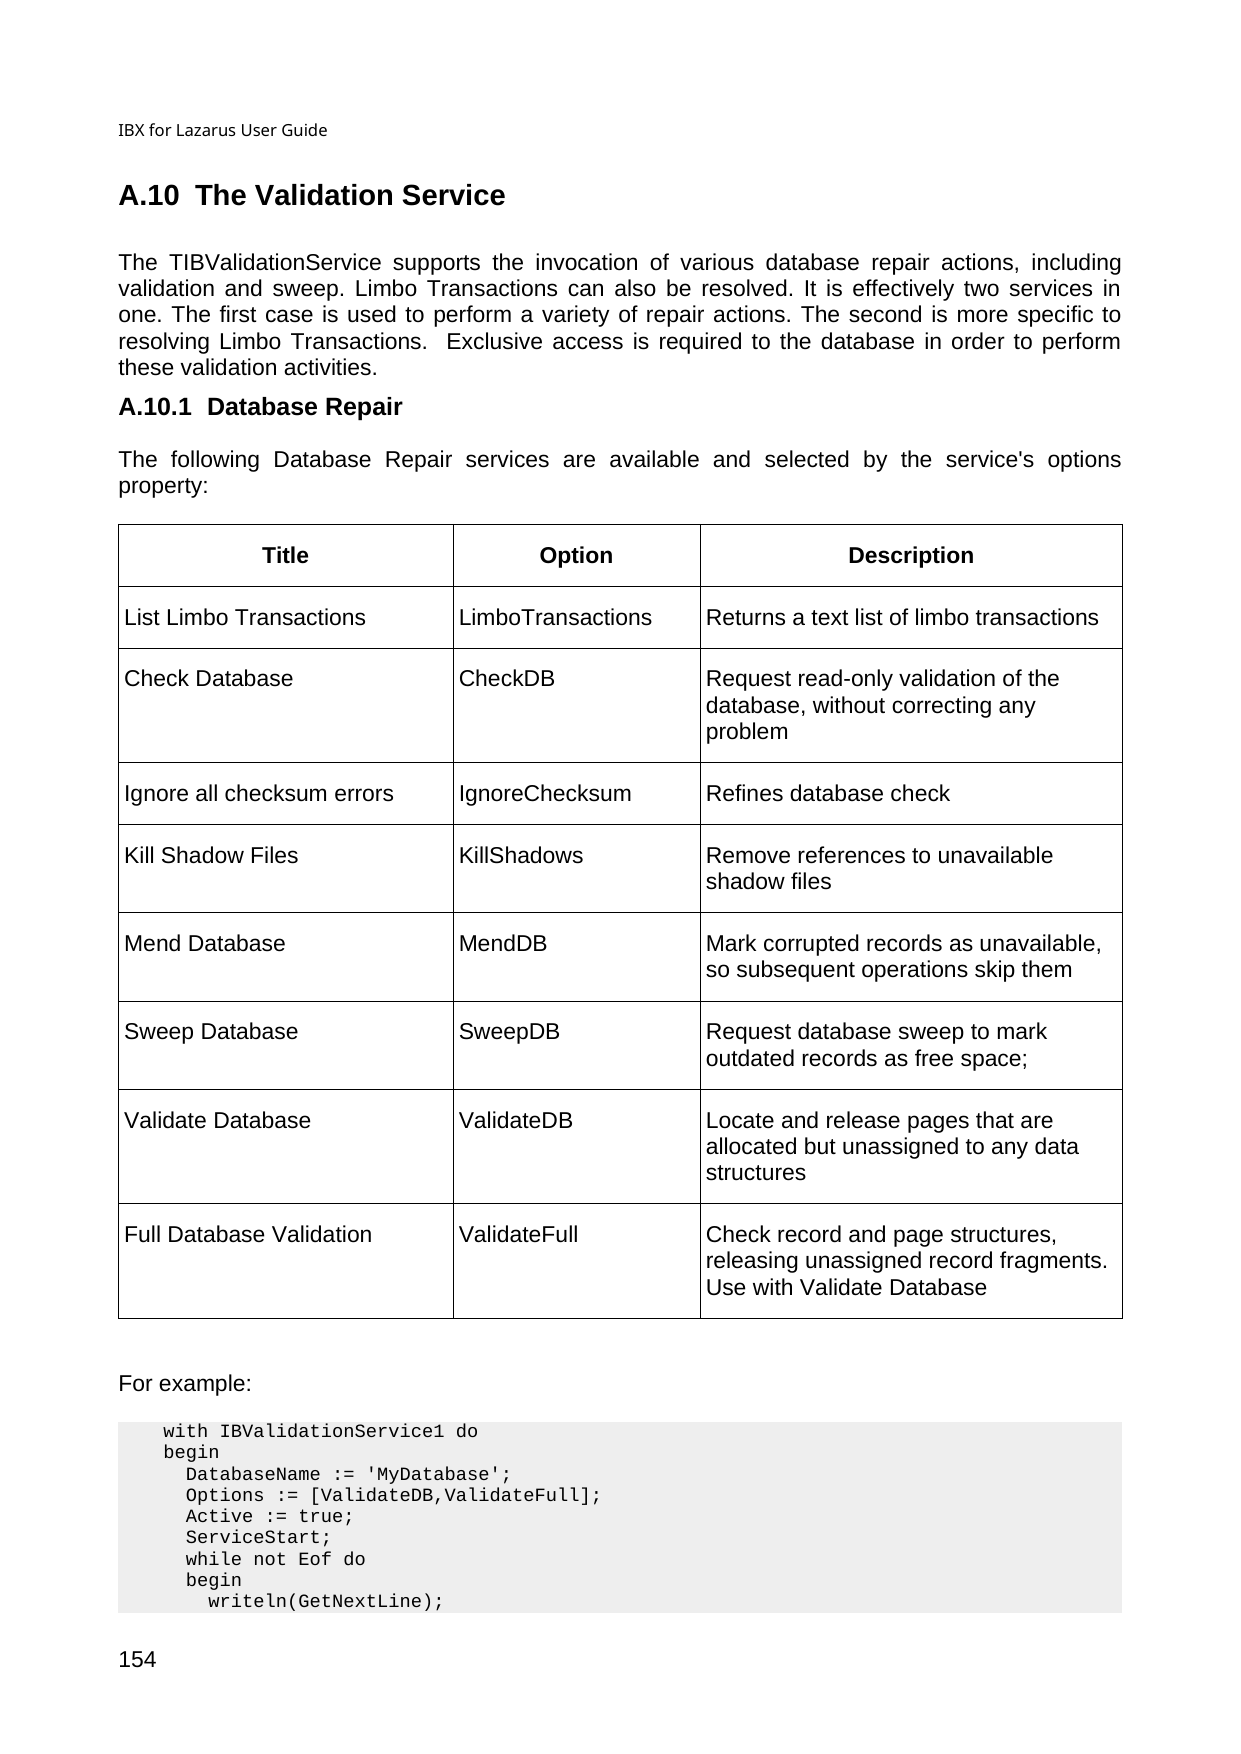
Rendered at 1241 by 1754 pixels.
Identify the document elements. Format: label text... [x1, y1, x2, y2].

subtitle The Validation Service [118, 178, 1122, 212]
table_cell Mend Database [119, 913, 453, 1001]
text The following Database Repair services are available and selected by the service's options property: [118, 446, 1122, 499]
table_header Option [454, 525, 700, 586]
text writeln(GetNextLine); [118, 1592, 1122, 1613]
table_cell Sweep Database [119, 1002, 453, 1089]
table_cell Mark corrupted records as unavailable, so subsequent operations skip them [701, 913, 1122, 1001]
text while not Eof do [118, 1549, 1122, 1571]
table_cell Returns a text list of limbo transactions [701, 587, 1122, 648]
text For example: [118, 1370, 1122, 1396]
table_cell Validate Database [119, 1090, 453, 1203]
subtitle Database Repair [118, 392, 1122, 421]
text ServiceStart; [118, 1528, 1122, 1549]
text begin [118, 1443, 1122, 1464]
text begin [118, 1571, 1122, 1592]
table_cell Ignore all checksum errors [119, 763, 453, 824]
table_cell SweepDB [454, 1002, 700, 1089]
table_cell KillShadows [454, 825, 700, 912]
text with IBValidationService1 do [118, 1422, 1122, 1443]
table_header Title [119, 525, 453, 586]
text DatabaseName := 'MyDatabase'; [118, 1464, 1122, 1486]
table_cell Check record and page structures, releasing unassigned record fragments. Use with Validate Database [701, 1204, 1122, 1318]
table_cell Kill Shadow Files [119, 825, 453, 912]
table_cell ValidateDB [454, 1090, 700, 1203]
table_cell Remove references to unavailable shadow files [701, 825, 1122, 912]
table_cell Request read-only validation of the database, without correcting any problem [701, 649, 1122, 762]
table_cell Full Database Validation [119, 1204, 453, 1318]
table_cell LimboTransactions [454, 587, 700, 648]
table_cell Refines database check [701, 763, 1122, 824]
text Active := true; [118, 1507, 1122, 1528]
text The TIBValidationService supports the invocation of various database repair actions, including validation and sweep. Limbo Transactions can also be resolved. It is effectively two services in one. The first case is used to perform a variety of repair actions. The second is more specific to resolving Limbo Transactions. Exclusive access is required to the database in order to perform these validation activities. [118, 249, 1122, 380]
table_cell Locate and release pages that are allocated but unassigned to any data structures [701, 1090, 1122, 1203]
text Options := [ValidateDB,ValidateFull]; [118, 1486, 1122, 1507]
table_cell ValidateFull [454, 1204, 700, 1318]
table_cell CheckDB [454, 649, 700, 762]
table_cell List Limbo Transactions [119, 587, 453, 648]
table_header Description [701, 525, 1122, 586]
table_cell IgnoreChecksum [454, 763, 700, 824]
table_cell MendDB [454, 913, 700, 1001]
table_cell Request database sweep to mark outdated records as free space; [701, 1002, 1122, 1089]
table_cell Check Database [119, 649, 453, 762]
